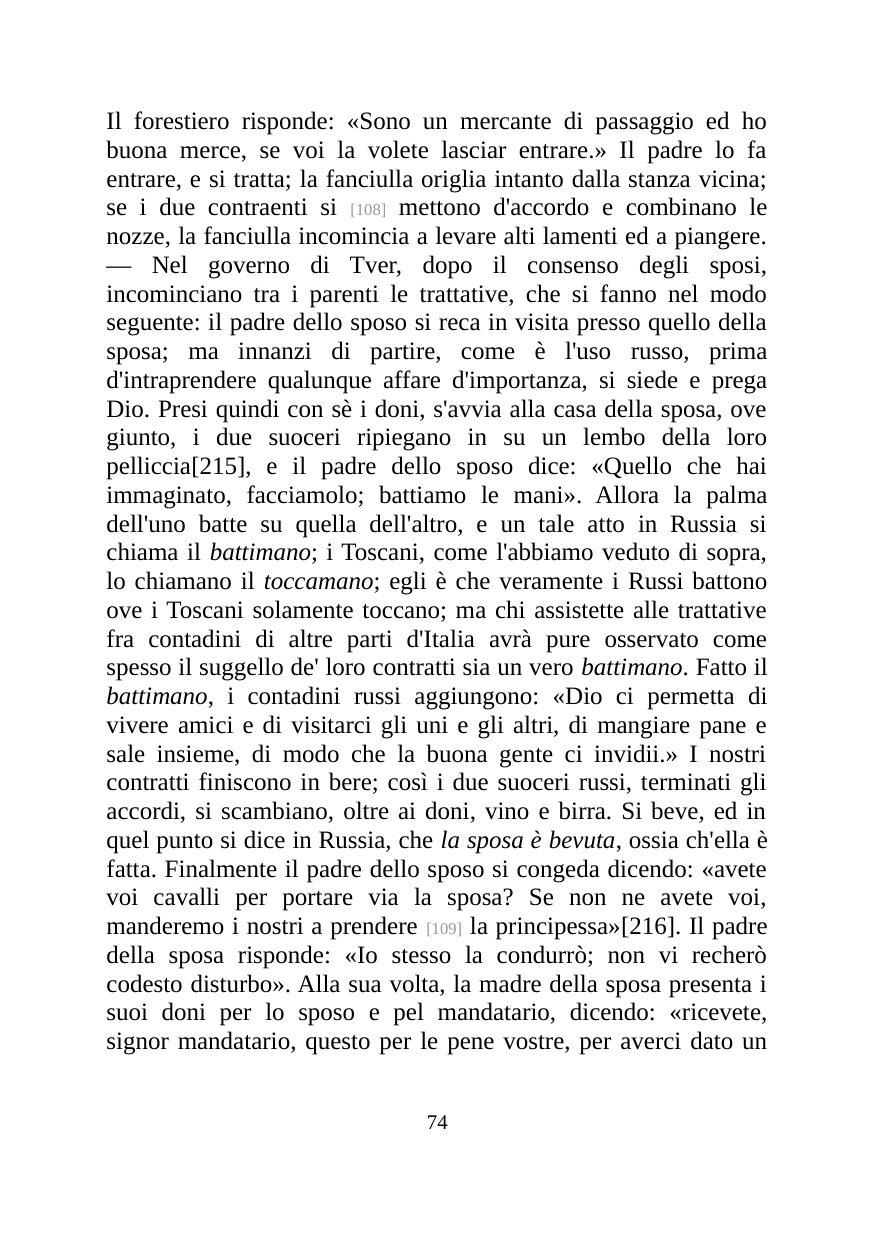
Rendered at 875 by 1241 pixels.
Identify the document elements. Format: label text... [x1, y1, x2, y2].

text Il forestiero risponde: «Sono un mercante di passaggio ed ho buona merce, se voi la volete lasciar entrare.» Il padre lo fa entrare, e si tratta; la fanciulla origlia intanto dalla stanza vicina; se i due contraenti si [108] mettono d'accordo e combinano le nozze, la fanciulla incomincia a levare alti lamenti ed a piangere. — Nel governo di Tver, dopo il consenso degli sposi, incominciano tra i parenti le trattative, che si fanno nel modo seguente: il padre dello sposo si reca in visita presso quello della sposa; ma innanzi di partire, come è l'uso russo, prima d'intraprendere qualunque affare d'importanza, si siede e prega Dio. Presi quindi con sè i doni, s'avvia alla casa della sposa, ove giunto, i due suoceri ripiegano in su un lembo della loro pelliccia[215], e il padre dello sposo dice: «Quello che hai immaginato, facciamolo; battiamo le mani». Allora la palma dell'uno batte su quella dell'altro, e un tale atto in Russia si chiama il battimano; i Toscani, come l'abbiamo veduto di sopra, lo chiamano il toccamano; egli è che veramente i Russi battono ove i Toscani solamente toccano; ma chi assistette alle trattative fra contadini di altre parti d'Italia avrà pure osservato come spesso il suggello de' loro contratti sia un vero battimano. Fatto il battimano, i contadini russi aggiungono: «Dio ci permetta di vivere amici e di visitarci gli uni e gli altri, di mangiare pane e sale insieme, di modo che la buona gente ci invidii.» I nostri contratti finiscono in bere; così i due suoceri russi, terminati gli accordi, si scambiano, oltre ai doni, vino e birra. Si beve, ed in quel punto si dice in Russia, che la sposa è bevuta, ossia ch'ella è fatta. Finalmente il padre dello sposo si congeda dicendo: «avete voi cavalli per portare via la sposa? Se non ne avete voi, manderemo i nostri a prendere [109] la principessa»[216]. Il padre della sposa risponde: «Io stesso la condurrò; non vi recherò codesto disturbo». Alla sua volta, la madre della sposa presenta i suoi doni per lo sposo e pel mandatario, dicendo: «ricevete, signor mandatario, questo per le pene vostre, per averci dato un [106, 106, 768, 1055]
